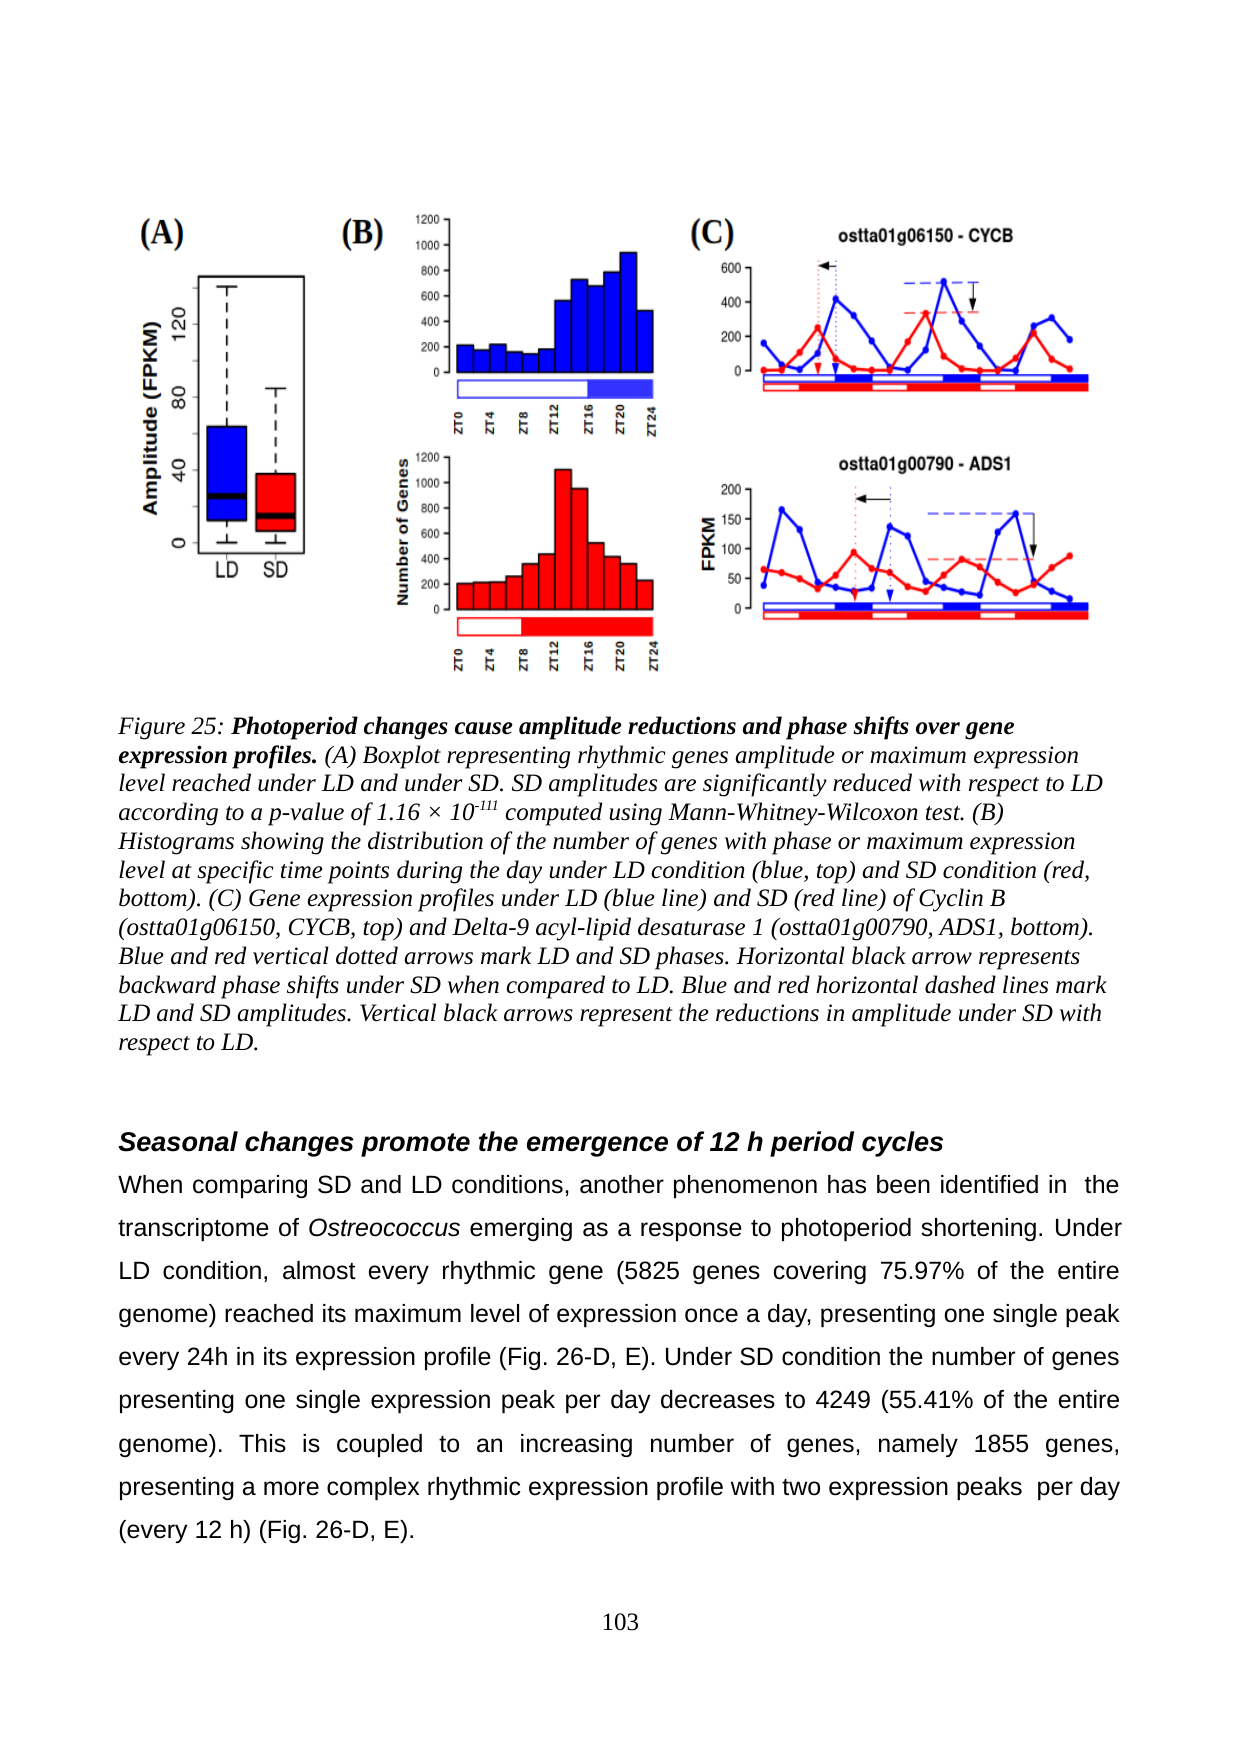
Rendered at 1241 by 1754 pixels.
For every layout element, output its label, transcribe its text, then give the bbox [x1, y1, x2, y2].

text When comparing SD and LD conditions, another phenomenon has been identified in the transcriptome of Ostreococcus emerging as a response to photoperiod shortening. Under LD condition, almost every rhythmic gene (5825 genes covering 75.97% of the entire genome) reached its maximum level of expression once a day, presenting one single peak every 24h in its expression profile (Fig. 26-D, E). Under SD condition the number of genes presenting one single expression peak per day decreases to 4249 (55.41% of the entire genome). This is coupled to an increasing number of genes, namely 1855 genes, presenting a more complex rhythmic expression profile with two expression peaks per day (every 12 h) (Fig. 26-D, E). [118, 1170, 1122, 1543]
text Figure 25: Photoperiod changes cause amplitude reductions and phase shifts over gene expression profiles. (A) Boxplot representing rhythmic genes amplitude or maximum expression level reached under LD and under SD. SD amplitudes are significantly reduced with respect to LD according to a p-value of 1.16 × 10-111 computed using Mann-Whitney-Wilcoxon test. (B) Histograms showing the distribution of the number of genes with phase or maximum expression level at specific time points during the day under LD condition (blue, top) and SD condition (red, bottom). (C) Gene expression profiles under LD (blue line) and SD (red line) of Cyclin B (ostta01g06150, CYCB, top) and Delta-9 acyl-lipid desaturase 1 (ostta01g00790, ADS1, bottom). Blue and red vertical dotted arrows mark LD and SD phases. Horizontal black arrow represents backward phase shifts under SD when compared to LD. Blue and red horizontal dashed lines mark LD and SD amplitudes. Vertical black arrows represent the reductions in amplitude under SD with respect to LD. [118, 711, 1122, 1056]
subtitle Seasonal changes promote the emergence of 12 h period cycles [118, 1126, 1122, 1157]
picture [98, 188, 1143, 711]
